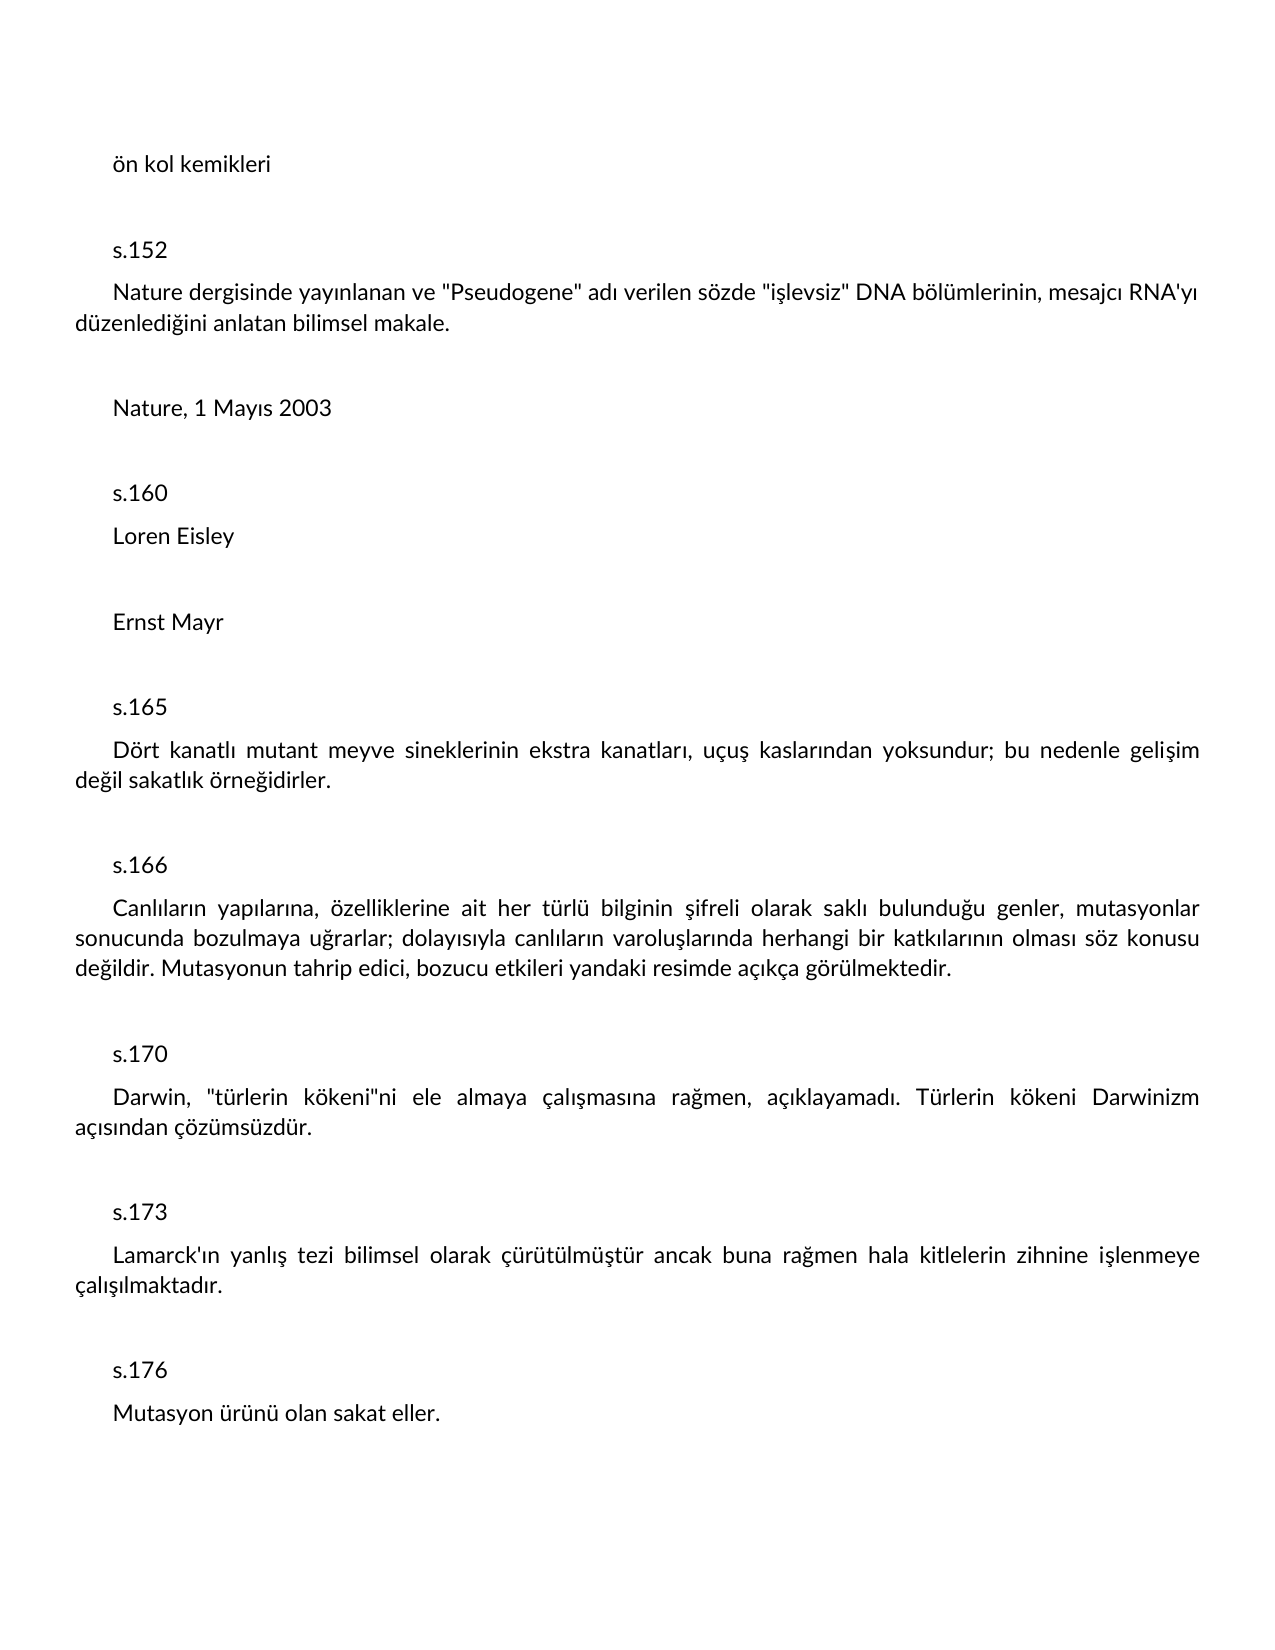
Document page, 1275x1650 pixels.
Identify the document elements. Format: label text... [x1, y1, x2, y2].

text Mutasyon ürünü olan sakat eller. [75, 1399, 1200, 1426]
text s.165 [75, 693, 1200, 720]
text Nature, 1 Mayıs 2003 [75, 394, 1200, 421]
text s.152 [75, 235, 1200, 263]
text s.176 [75, 1356, 1200, 1384]
text Canlıların yapılarına, özelliklerine ait her türlü bilginin şifreli olarak saklı bulunduğu genler, mutasyonlar sonucunda bozulmaya uğrarlar; dolayısıyla canlıların varoluşlarında herhangi bir katkılarının olması söz konusu değildir. Mutasyonun tahrip edici, bozucu etkileri yandaki resimde açıkça görülmektedir. [75, 894, 1200, 982]
text Dört kanatlı mutant meyve sineklerinin ekstra kanatları, uçuş kaslarından yoksundur; bu nedenle gelişim değil sakatlık örneğidirler. [75, 735, 1200, 793]
text Ernst Mayr [75, 607, 1200, 635]
text s.166 [75, 851, 1200, 878]
text s.173 [75, 1198, 1200, 1225]
text Darwin, "türlerin kökeni"ni ele almaya çalışmasına rağmen, açıklayamadı. Türlerin kökeni Darwinizm açısından çözümsüzdür. [75, 1082, 1200, 1140]
text Nature dergisinde yayınlanan ve "Pseudogene" adı verilen sözde "işlevsiz" DNA bölümlerinin, mesajcı RNA'yı düzenlediğini anlatan bilimsel makale. [75, 278, 1200, 336]
text Lamarck'ın yanlış tezi bilimsel olarak çürütülmüştür ancak buna rağmen hala kitlelerin zihnine işlenmeye çalışılmaktadır. [75, 1241, 1200, 1298]
text s.160 [75, 479, 1200, 507]
text s.170 [75, 1039, 1200, 1067]
text ön kol kemikleri [75, 150, 1200, 177]
text Loren Eisley [75, 522, 1200, 549]
